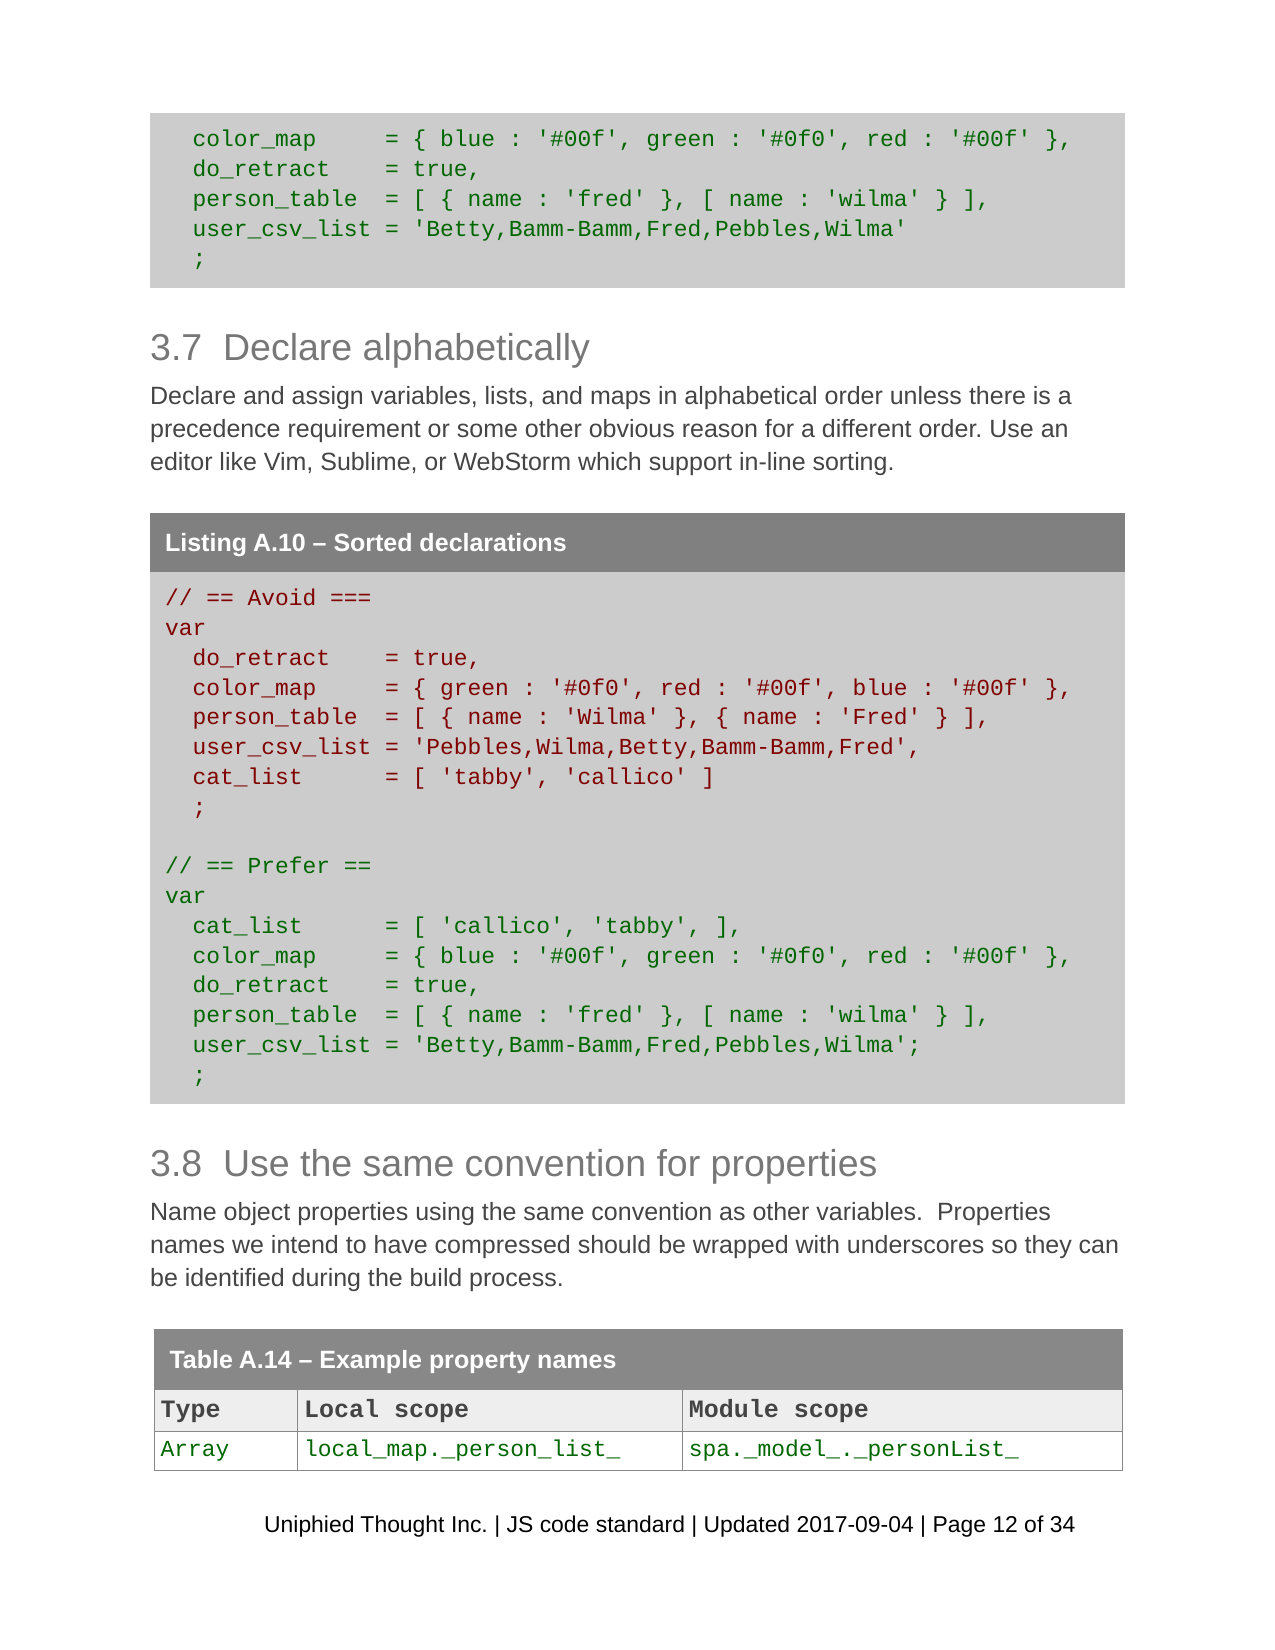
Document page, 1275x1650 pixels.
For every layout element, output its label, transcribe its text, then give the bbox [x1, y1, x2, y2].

table_header Table A.14 – Example property names [155, 1330, 1122, 1389]
table_cell Array [155, 1432, 297, 1470]
subtitle Use the same convention for properties [150, 1142, 1125, 1185]
subtitle Declare alphabetically [150, 325, 1125, 368]
table_cell color_map = { blue : '#00f', green : '#0f0', red : '#00f' }, do_retract = true, person_table = [ { name : 'fred' }, [ name : 'wilma' } ], user_csv_list = 'Betty,Bamm-Bamm,Fred,Pebbles,Wilma' ; [150, 113, 1125, 288]
table_cell // == Avoid === var do_retract = true, color_map = { green : '#0f0', red : '#00f', blue : '#00f' }, person_table = [ { name : 'Wilma' }, { name : 'Fred' } ], user_csv_list = 'Pebbles,Wilma,Betty,Bamm-Bamm,Fred', cat_list = [ 'tabby', 'callico' ] ; // == Prefer == var cat_list = [ 'callico', 'tabby', ], color_map = { blue : '#00f', green : '#0f0', red : '#00f' }, do_retract = true, person_table = [ { name : 'fred' }, [ name : 'wilma' } ], user_csv_list = 'Betty,Bamm-Bamm,Fred,Pebbles,Wilma'; ; [150, 572, 1125, 1104]
table_cell Module scope [683, 1390, 1122, 1431]
text Declare and assign variables, lists, and maps in alphabetical order unless there is a precedence requirement or some other obvious reason for a different order. Use an editor like Vim, Sublime, or WebStorm which support in-line sorting. [150, 381, 1125, 476]
table_cell Type [155, 1390, 297, 1431]
table_cell local_map._person_list_ [298, 1432, 682, 1470]
table_header Listing A.10 – Sorted declarations [150, 513, 1125, 572]
table_cell spa._model_._personList_ [683, 1432, 1122, 1470]
table_cell Local scope [298, 1390, 682, 1431]
text Name object properties using the same convention as other variables. Properties names we intend to have compressed should be wrapped with underscores so they can be identified during the build process. [150, 1197, 1125, 1292]
